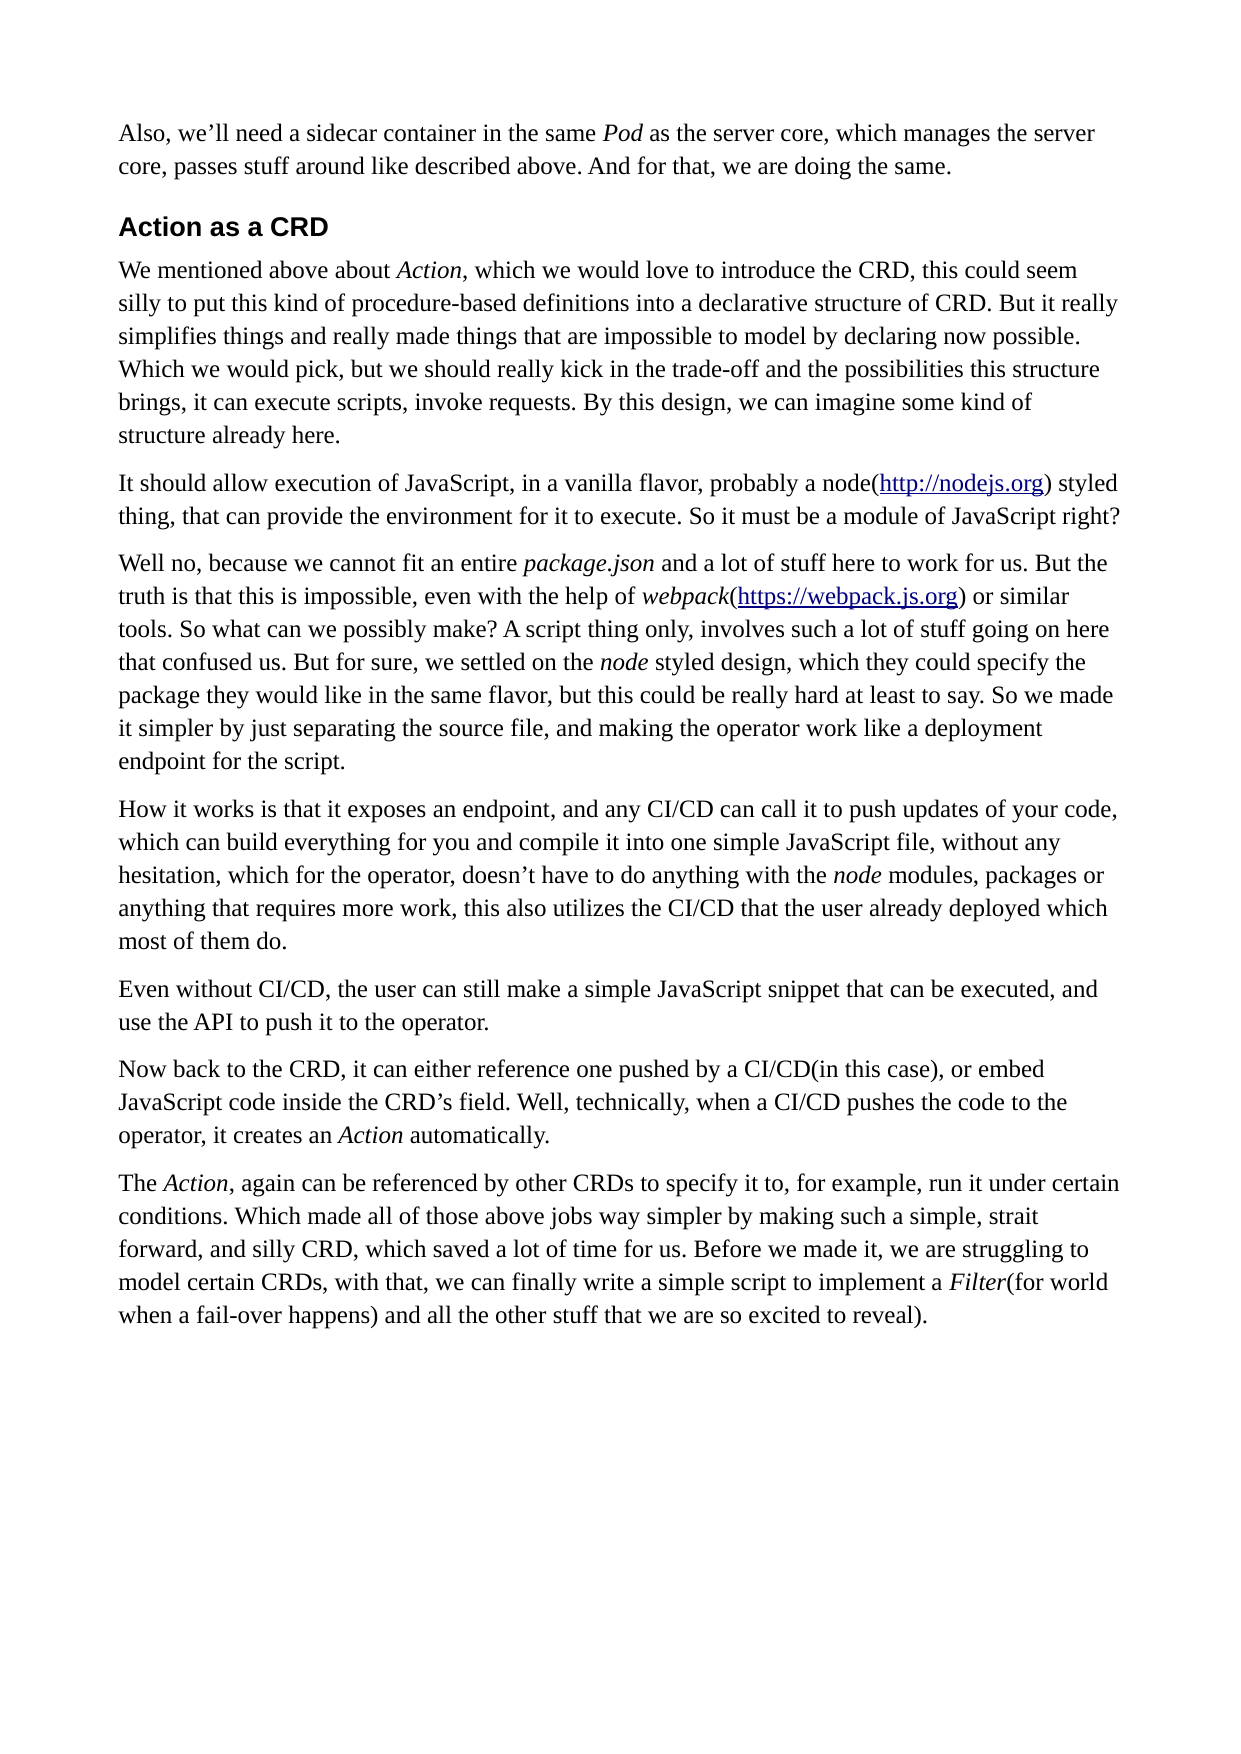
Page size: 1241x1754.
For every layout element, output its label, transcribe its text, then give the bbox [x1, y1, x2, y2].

text Well no, because we cannot fit an entire package.json and a lot of stuff here to work for us. But the truth is that this is impossible, even with the help of webpack(https://webpack.js.org) or similar tools. So what can we possibly make? A script thing only, involves such a lot of stuff going on here that confused us. But for sure, we settled on the node styled design, which they could specify the package they would like in the same flavor, but this could be really hard at least to say. So we made it simpler by just separating the source file, and making the operator work like a deployment endpoint for the script. [118, 548, 1122, 775]
text Even without CI/CD, the user can still make a simple JavaScript snippet that can be executed, and use the API to push it to the operator. [118, 974, 1122, 1036]
subtitle Action as a CRD [118, 211, 1122, 242]
text Now back to the CRD, it can either reference one pushed by a CI/CD(in this case), or embed JavaScript code inside the CRD’s field. Well, technically, when a CI/CD pushes the code to the operator, it creates an Action automatically. [118, 1054, 1122, 1149]
text Also, we’ll need a sidecar container in the same Pod as the server core, which manages the server core, passes stuff around like described above. And for that, we are doing the same. [118, 118, 1122, 180]
text How it works is that it exposes an endpoint, and any CI/CD can call it to push updates of your code, which can build everything for you and compile it into one simple JavaScript file, without any hesitation, which for the operator, doesn’t have to do anything with the node modules, packages or anything that requires more work, this also utilizes the CI/CD that the user already deployed which most of them do. [118, 794, 1122, 955]
text We mentioned above about Action, which we would love to introduce the CRD, this could seem silly to put this kind of procedure-based definitions into a declarative structure of CRD. But it really simplifies things and really made things that are impossible to model by declaring now possible. Which we would pick, but we should really kick in the trade-off and the possibilities this structure brings, it can execute scripts, invoke requests. By this design, we can imagine some kind of structure already here. [118, 255, 1122, 449]
text It should allow execution of JavaScript, in a vanilla flavor, probably a node(http://nodejs.org) styled thing, that can provide the environment for it to execute. So it must be a module of JavaScript right? [118, 468, 1122, 529]
text The Action, again can be referenced by other CRDs to specify it to, for example, run it under certain conditions. Which made all of those above jobs way simpler by making such a simple, strait forward, and silly CRD, which saved a lot of time for us. Before we made it, we are struggling to model certain CRDs, with that, we can finally write a simple script to implement a Filter(for world when a fail-over happens) and all the other stuff that we are so excited to reveal). [118, 1168, 1122, 1329]
